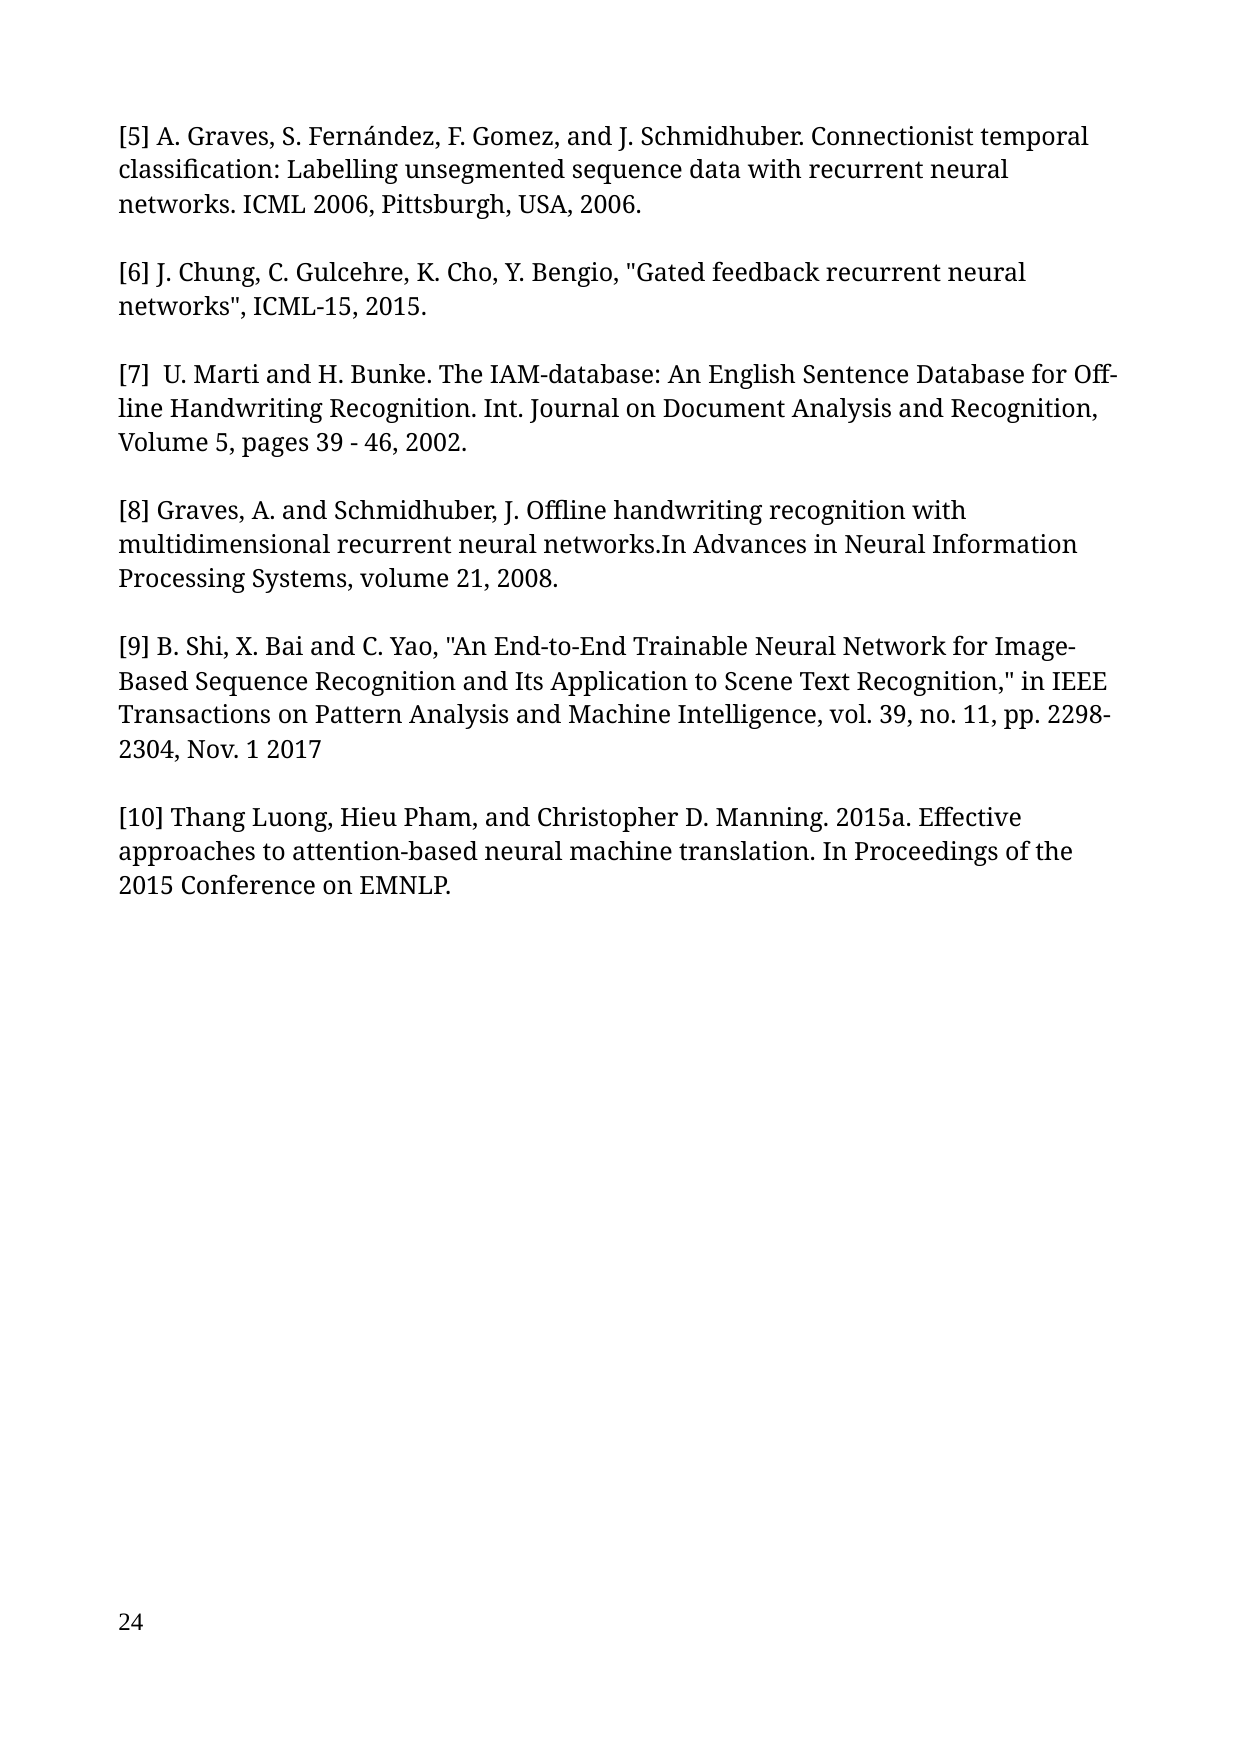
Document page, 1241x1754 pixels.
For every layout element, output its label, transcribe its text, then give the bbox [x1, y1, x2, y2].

text [6] J. Chung, C. Gulcehre, K. Cho, Y. Bengio, "Gated feedback recurrent neural networks", ICML-15, 2015. [118, 254, 1122, 322]
text [5] A. Graves, S. Fernández, F. Gomez, and J. Schmidhuber. Connectionist temporal classification: Labelling unsegmented sequence data with recurrent neural networks. ICML 2006, Pittsburgh, USA, 2006. [118, 118, 1122, 220]
text [10] Thang Luong, Hieu Pham, and Christopher D. Manning. 2015a. Effective approaches to attention-based neural machine translation. In Proceedings of the 2015 Conference on EMNLP. [118, 799, 1122, 902]
text [8] Graves, A. and Schmidhuber, J. Offline handwriting recognition with multidimensional recurrent neural networks.In Advances in Neural Information Processing Systems, volume 21, 2008. [118, 493, 1122, 595]
text [9] B. Shi, X. Bai and C. Yao, "An End-to-End Trainable Neural Network for Image-Based Sequence Recognition and Its Application to Scene Text Recognition," in IEEE Transactions on Pattern Analysis and Machine Intelligence, vol. 39, no. 11, pp. 2298-2304, Nov. 1 2017 [118, 629, 1122, 765]
text [7] U. Marti and H. Bunke. The IAM-database: An English Sentence Database for Off-line Handwriting Recognition. Int. Journal on Document Analysis and Recognition, Volume 5, pages 39 - 46, 2002. [118, 357, 1122, 459]
